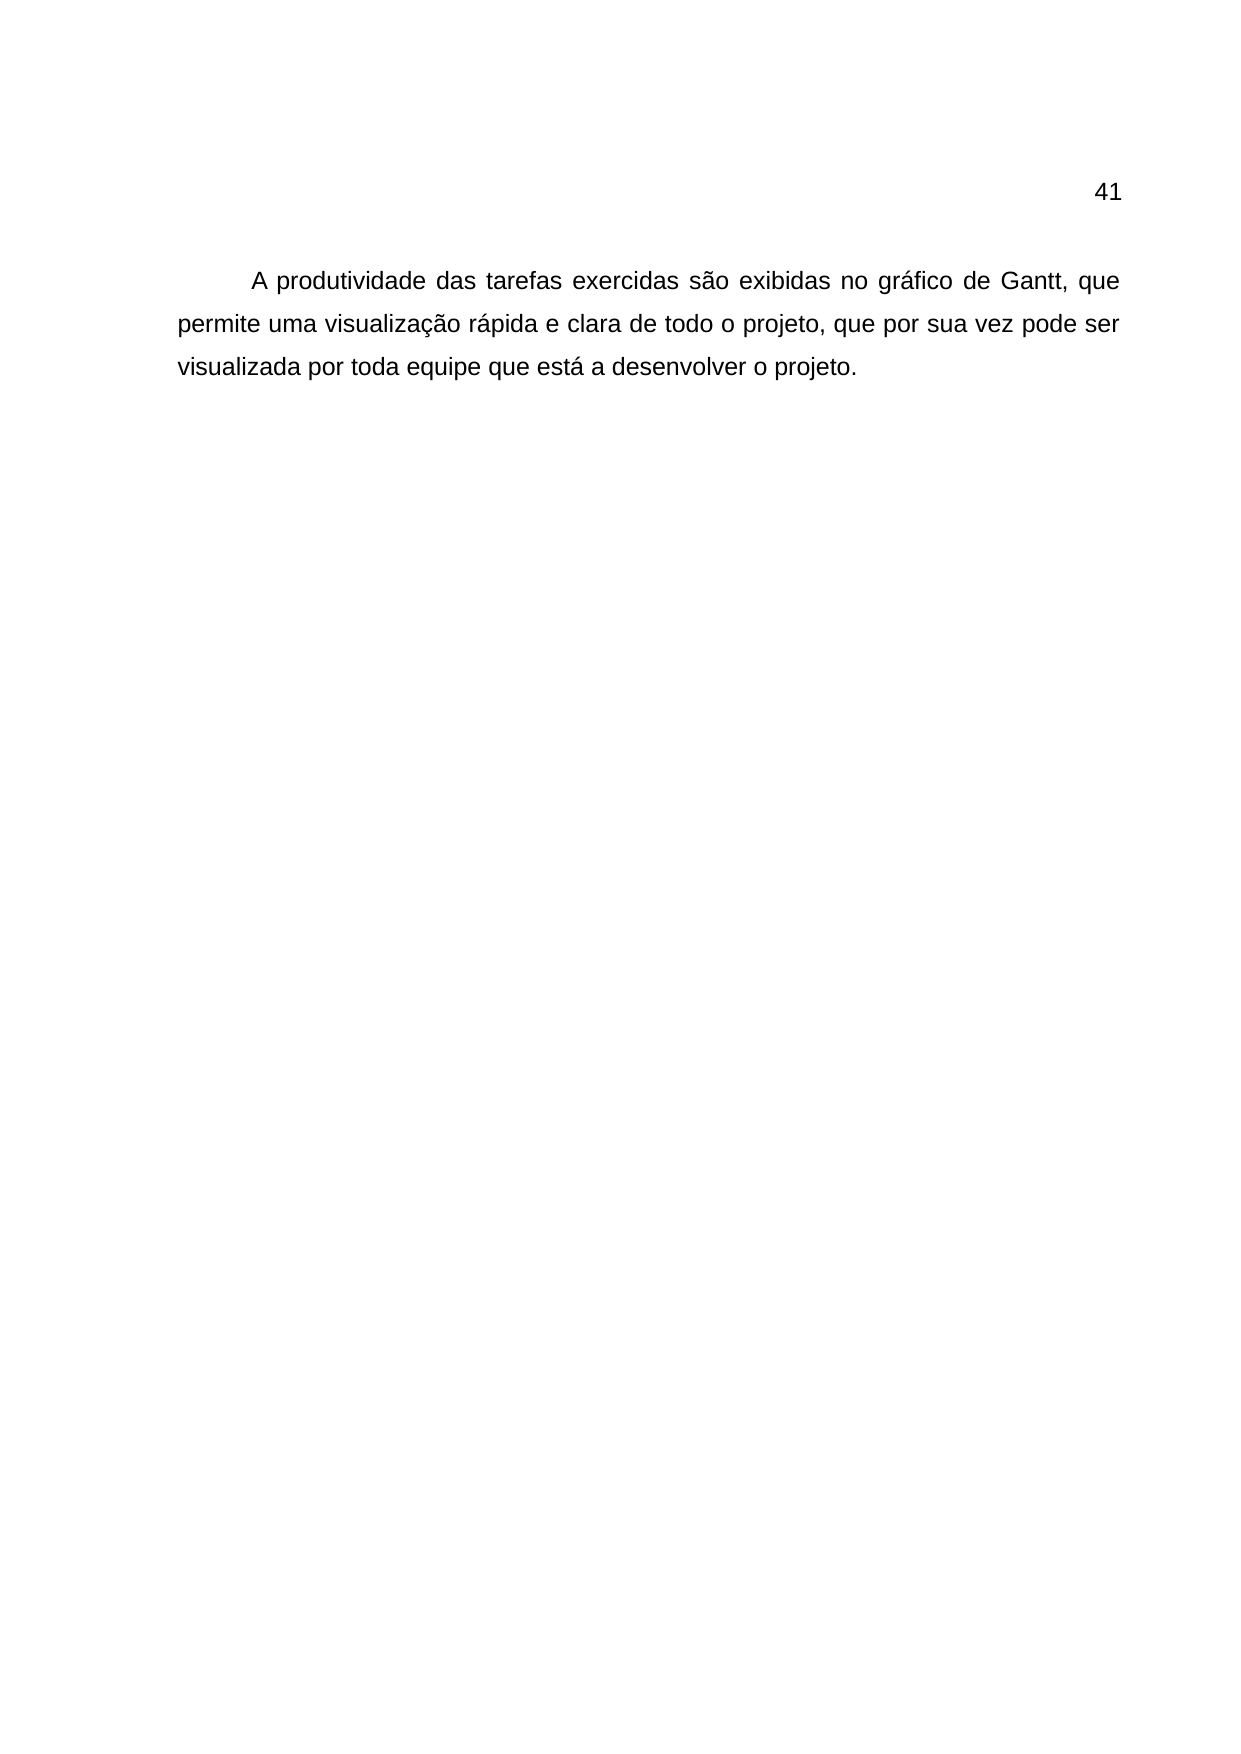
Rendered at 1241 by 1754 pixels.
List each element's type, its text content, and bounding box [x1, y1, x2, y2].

text A produtividade das tarefas exercidas são exibidas no gráfico de Gantt, que permite uma visualização rápida e clara de todo o projeto, que por sua vez pode ser visualizada por toda equipe que está a desenvolver o projeto. [177, 266, 1122, 381]
